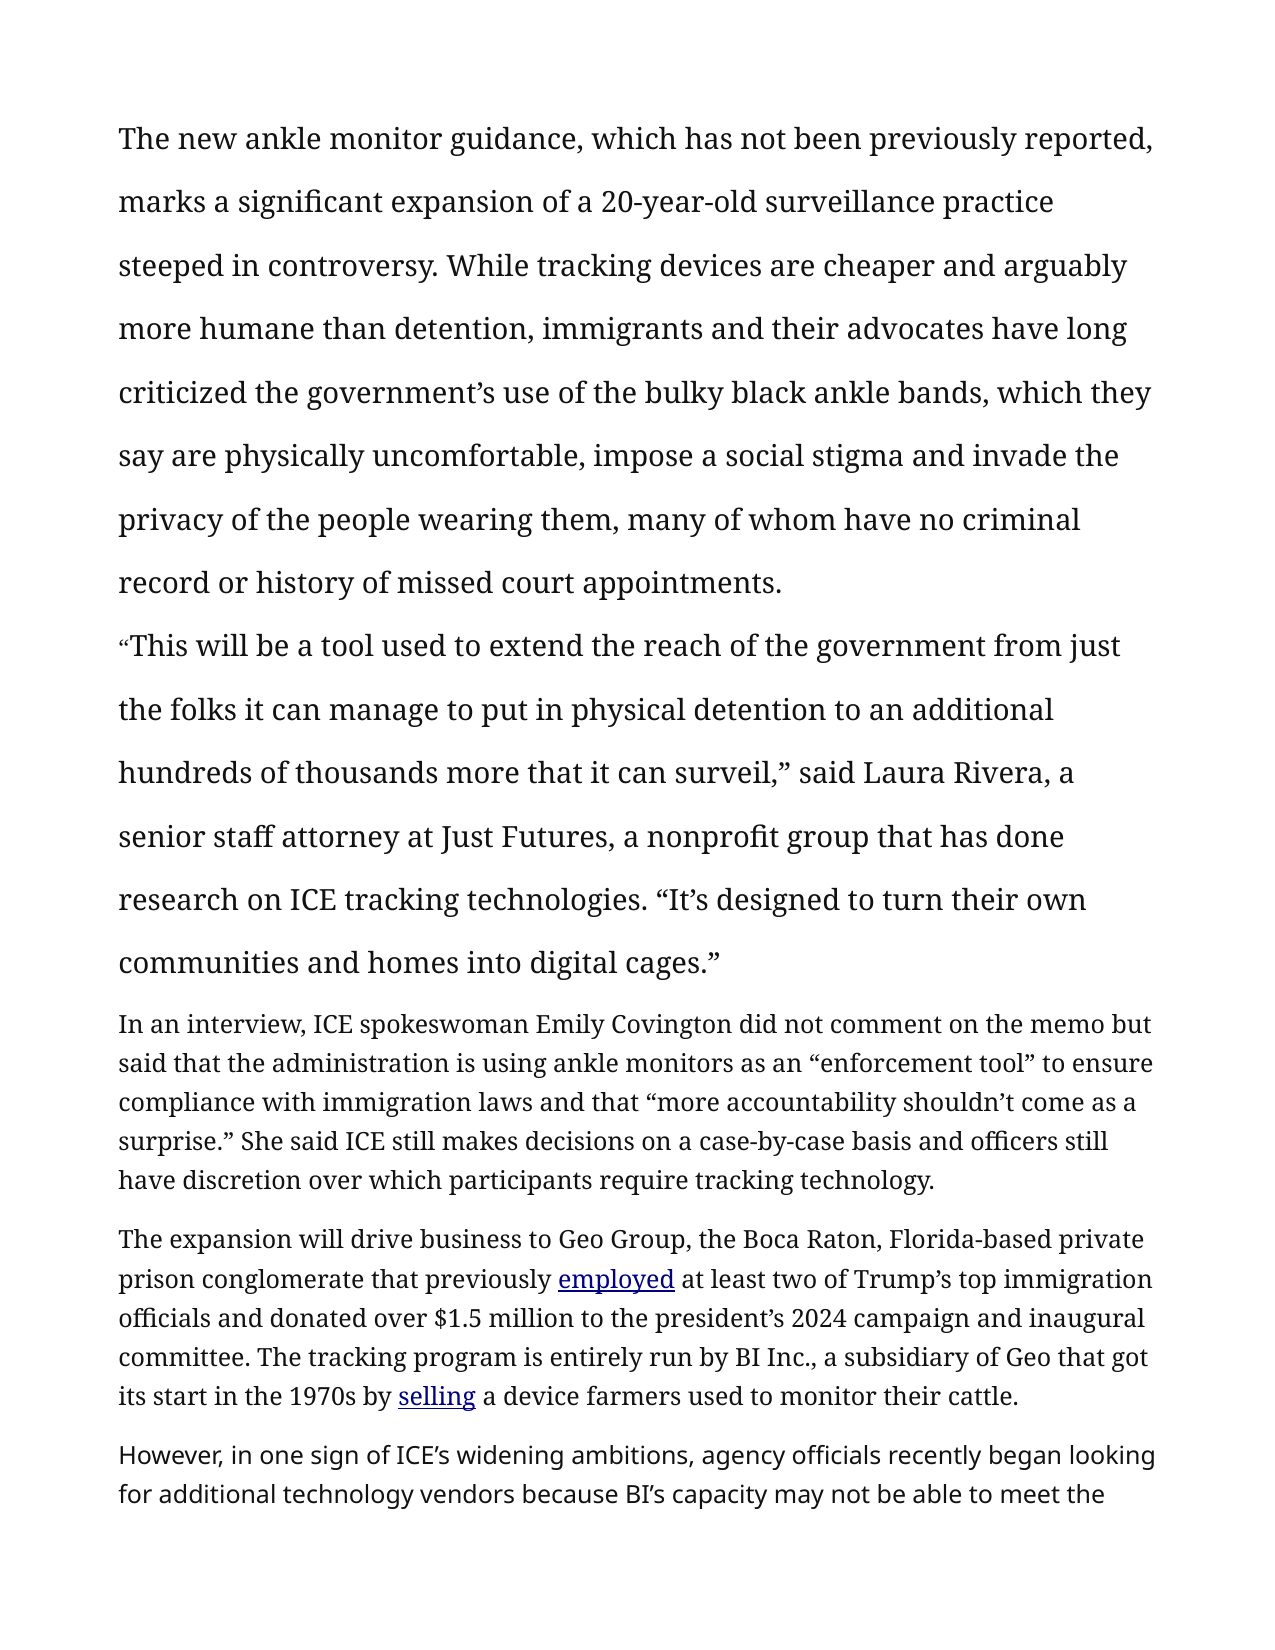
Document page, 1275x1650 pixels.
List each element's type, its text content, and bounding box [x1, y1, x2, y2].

text However, in one sign of ICE’s widening ambitions, agency officials recently began looking for additional technology vendors because BI’s capacity may not be able to meet the [118, 1438, 1157, 1511]
text In an interview, ICE spokeswoman Emily Covington did not comment on the memo but said that the administration is using ankle monitors as an “enforcement tool” to ensure compliance with immigration laws and that “more accountability shouldn’t come as a surprise.” She said ICE still makes decisions on a case-by-case basis and officers still have discretion over which participants require tracking technology. [118, 1006, 1157, 1197]
text The new ankle monitor guidance, which has not been previously reported, marks a significant expansion of a 20-year-old surveillance practice steeped in controversy. While tracking devices are cheaper and arguably more humane than detention, immigrants and their advocates have long criticized the government’s use of the bulky black ankle bands, which they say are physically uncomfortable, impose a social stigma and invade the privacy of the people wearing them, many of whom have no criminal record or history of missed court appointments. [118, 118, 1157, 602]
text The expansion will drive business to Geo Group, the Boca Raton, Florida-based private prison conglomerate that previously employed at least two of Trump’s top immigration officials and donated over $1.5 million to the president’s 2024 campaign and inaugural committee. The tracking program is entirely run by BI Inc., a subsidiary of Geo that got its start in the 1970s by selling a device farmers used to monitor their cattle. [118, 1222, 1157, 1413]
text “This will be a tool used to extend the reach of the government from just the folks it can manage to put in physical detention to an additional hundreds of thousands more that it can surveil,” said Laura Rivera, a senior staff attorney at Just Futures, a nonprofit group that has done research on ICE tracking technologies. “It’s designed to turn their own communities and homes into digital cages.” [118, 626, 1157, 982]
